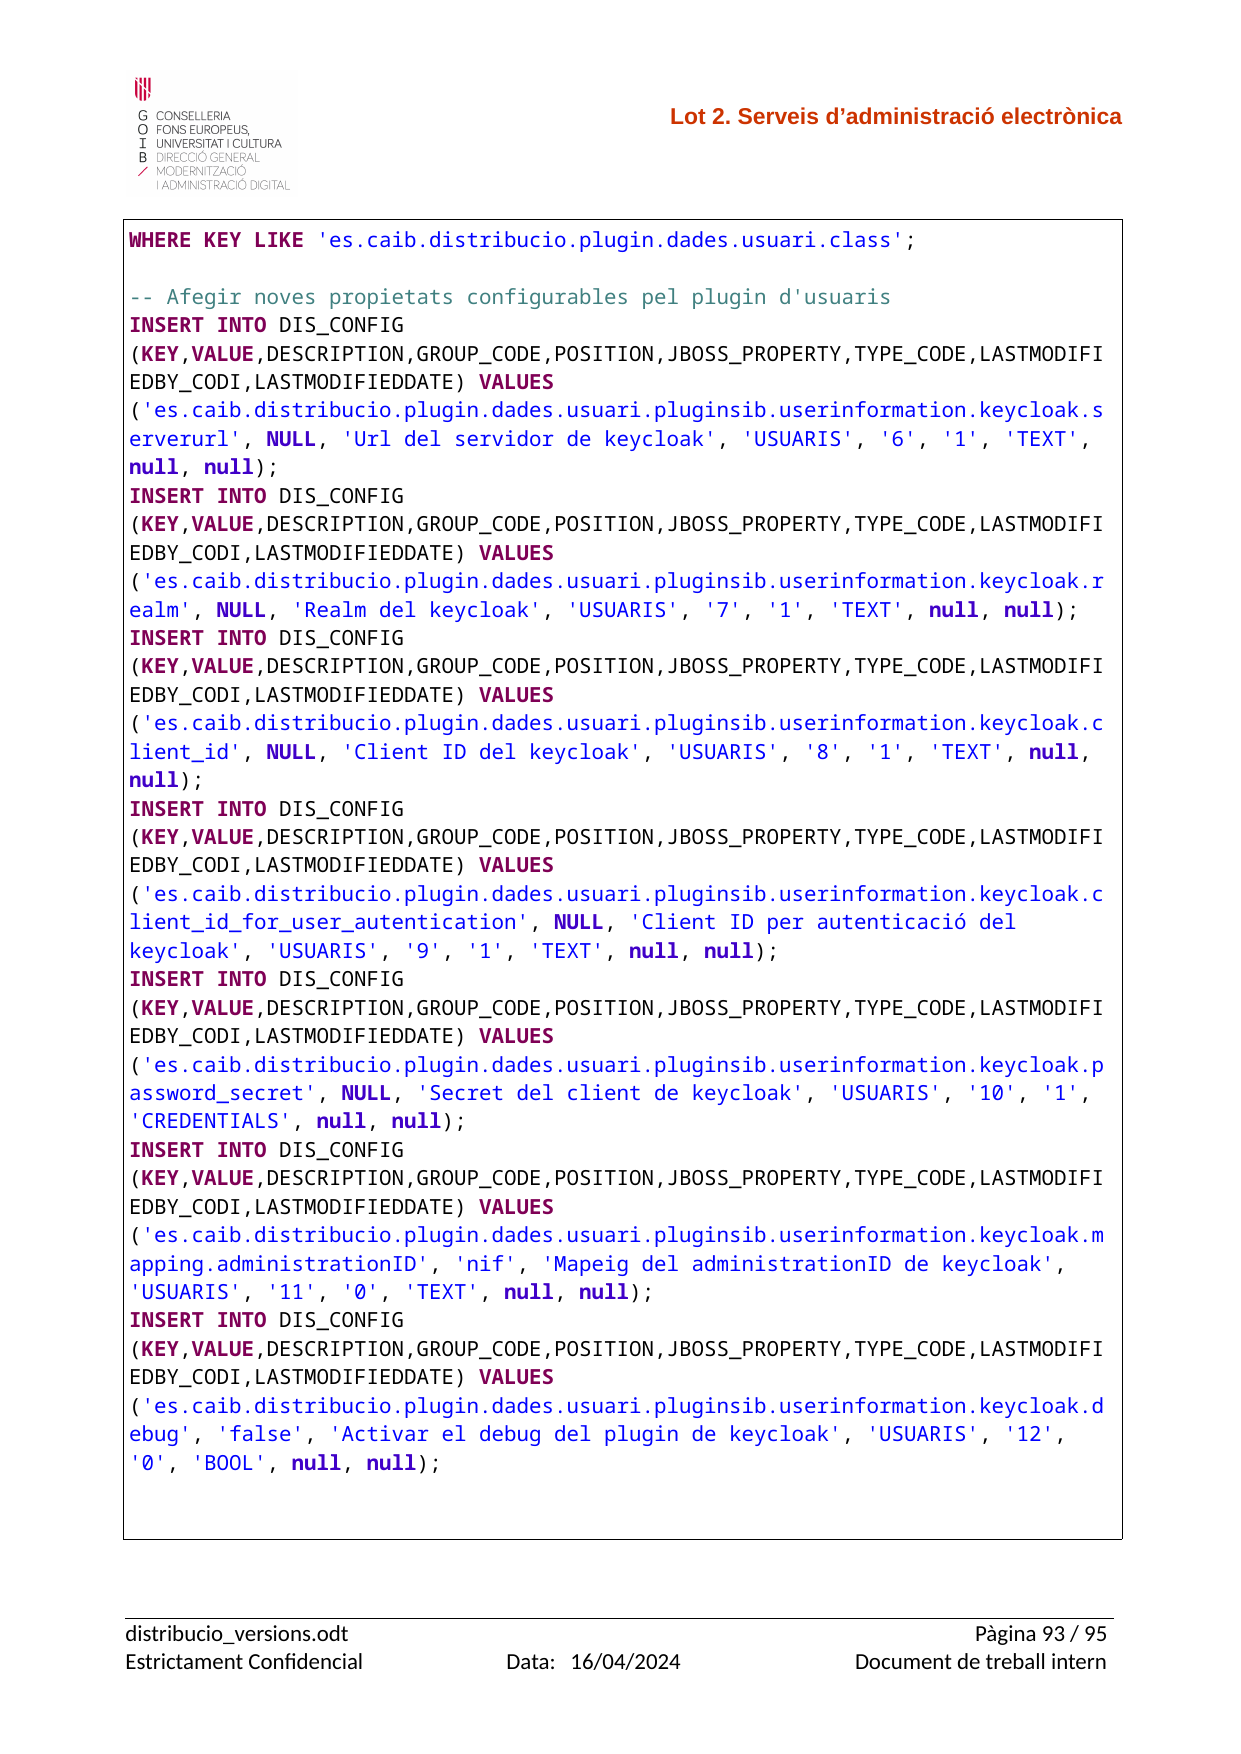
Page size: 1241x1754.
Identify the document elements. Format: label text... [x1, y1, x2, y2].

picture [126, 70, 299, 197]
table_header WHERE KEY LIKE 'es.caib.distribucio.plugin.dades.usuari.class'; -- Afegir noves propietats configurables pel plugin d'usuaris INSERT INTO DIS_CONFIG (KEY,VALUE,DESCRIPTION,GROUP_CODE,POSITION,JBOSS_PROPERTY,TYPE_CODE,LASTMODIFIEDBY_CODI,LASTMODIFIEDDATE) VALUES ('es.caib.distribucio.plugin.dades.usuari.pluginsib.userinformation.keycloak.serverurl', NULL, 'Url del servidor de keycloak', 'USUARIS', '6', '1', 'TEXT', null, null); INSERT INTO DIS_CONFIG (KEY,VALUE,DESCRIPTION,GROUP_CODE,POSITION,JBOSS_PROPERTY,TYPE_CODE,LASTMODIFIEDBY_CODI,LASTMODIFIEDDATE) VALUES ('es.caib.distribucio.plugin.dades.usuari.pluginsib.userinformation.keycloak.realm', NULL, 'Realm del keycloak', 'USUARIS', '7', '1', 'TEXT', null, null); INSERT INTO DIS_CONFIG (KEY,VALUE,DESCRIPTION,GROUP_CODE,POSITION,JBOSS_PROPERTY,TYPE_CODE,LASTMODIFIEDBY_CODI,LASTMODIFIEDDATE) VALUES ('es.caib.distribucio.plugin.dades.usuari.pluginsib.userinformation.keycloak.client_id', NULL, 'Client ID del keycloak', 'USUARIS', '8', '1', 'TEXT', null, null); INSERT INTO DIS_CONFIG (KEY,VALUE,DESCRIPTION,GROUP_CODE,POSITION,JBOSS_PROPERTY,TYPE_CODE,LASTMODIFIEDBY_CODI,LASTMODIFIEDDATE) VALUES ('es.caib.distribucio.plugin.dades.usuari.pluginsib.userinformation.keycloak.client_id_for_user_autentication', NULL, 'Client ID per autenticació del keycloak', 'USUARIS', '9', '1', 'TEXT', null, null); INSERT INTO DIS_CONFIG (KEY,VALUE,DESCRIPTION,GROUP_CODE,POSITION,JBOSS_PROPERTY,TYPE_CODE,LASTMODIFIEDBY_CODI,LASTMODIFIEDDATE) VALUES ('es.caib.distribucio.plugin.dades.usuari.pluginsib.userinformation.keycloak.password_secret', NULL, 'Secret del client de keycloak', 'USUARIS', '10', '1', 'CREDENTIALS', null, null); INSERT INTO DIS_CONFIG (KEY,VALUE,DESCRIPTION,GROUP_CODE,POSITION,JBOSS_PROPERTY,TYPE_CODE,LASTMODIFIEDBY_CODI,LASTMODIFIEDDATE) VALUES ('es.caib.distribucio.plugin.dades.usuari.pluginsib.userinformation.keycloak.mapping.administrationID', 'nif', 'Mapeig del administrationID de keycloak', 'USUARIS', '11', '0', 'TEXT', null, null); INSERT INTO DIS_CONFIG (KEY,VALUE,DESCRIPTION,GROUP_CODE,POSITION,JBOSS_PROPERTY,TYPE_CODE,LASTMODIFIEDBY_CODI,LASTMODIFIEDDATE) VALUES ('es.caib.distribucio.plugin.dades.usuari.pluginsib.userinformation.keycloak.debug', 'false', 'Activar el debug del plugin de keycloak', 'USUARIS', '12', '0', 'BOOL', null, null); [124, 220, 1122, 1539]
